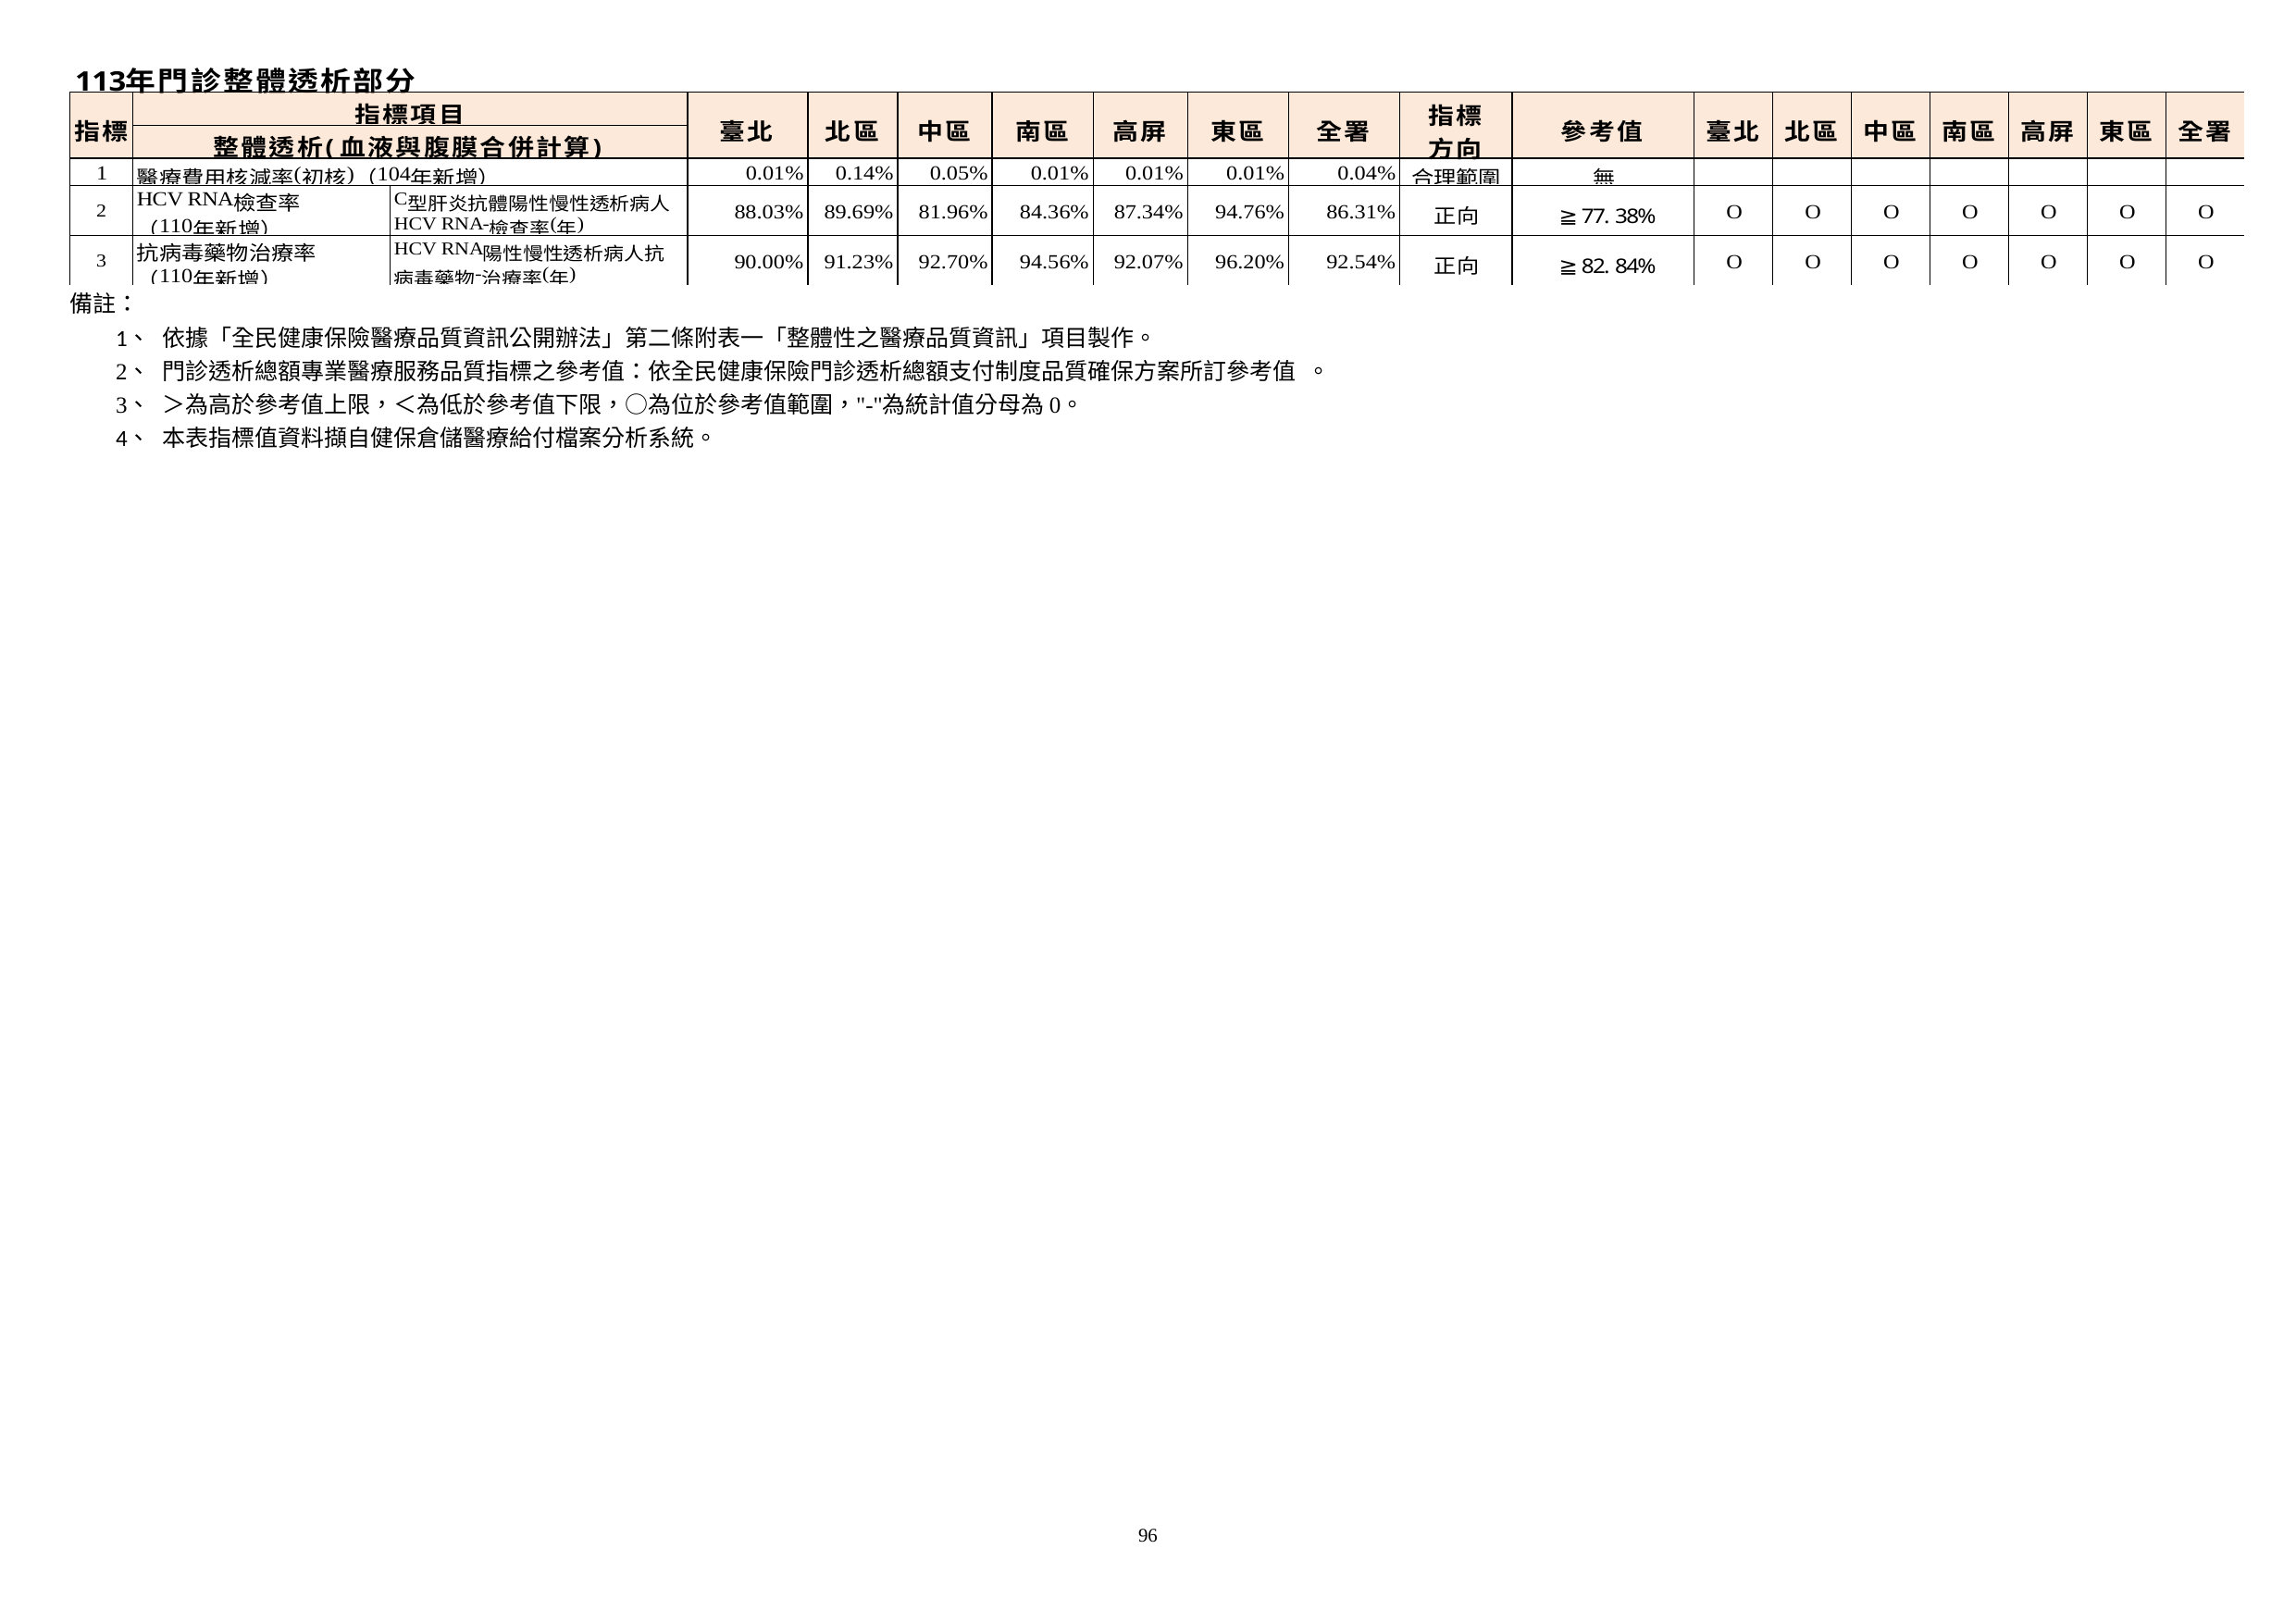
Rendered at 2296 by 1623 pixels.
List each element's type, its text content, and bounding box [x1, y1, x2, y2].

list 本表指標值資料擷自健保倉儲醫療給付檔案分析系統。 [116, 420, 2226, 453]
list 門診透析總額專業醫療服務品質指標之參考值：依全民健康保險門診透析總額支付制度品質確保方案所訂參考值 。 [116, 353, 2226, 387]
list ＞為高於參考值上限，＜為低於參考值下限，○為位於參考值範圍，"-"為統計值分母為0。 [116, 387, 2226, 420]
text 備註： [69, 286, 2226, 319]
list 依據「全民健康保險醫療品質資訊公開辦法」第二條附表⼀「整體性之醫療品質資訊」項目製作。 [116, 319, 2226, 353]
